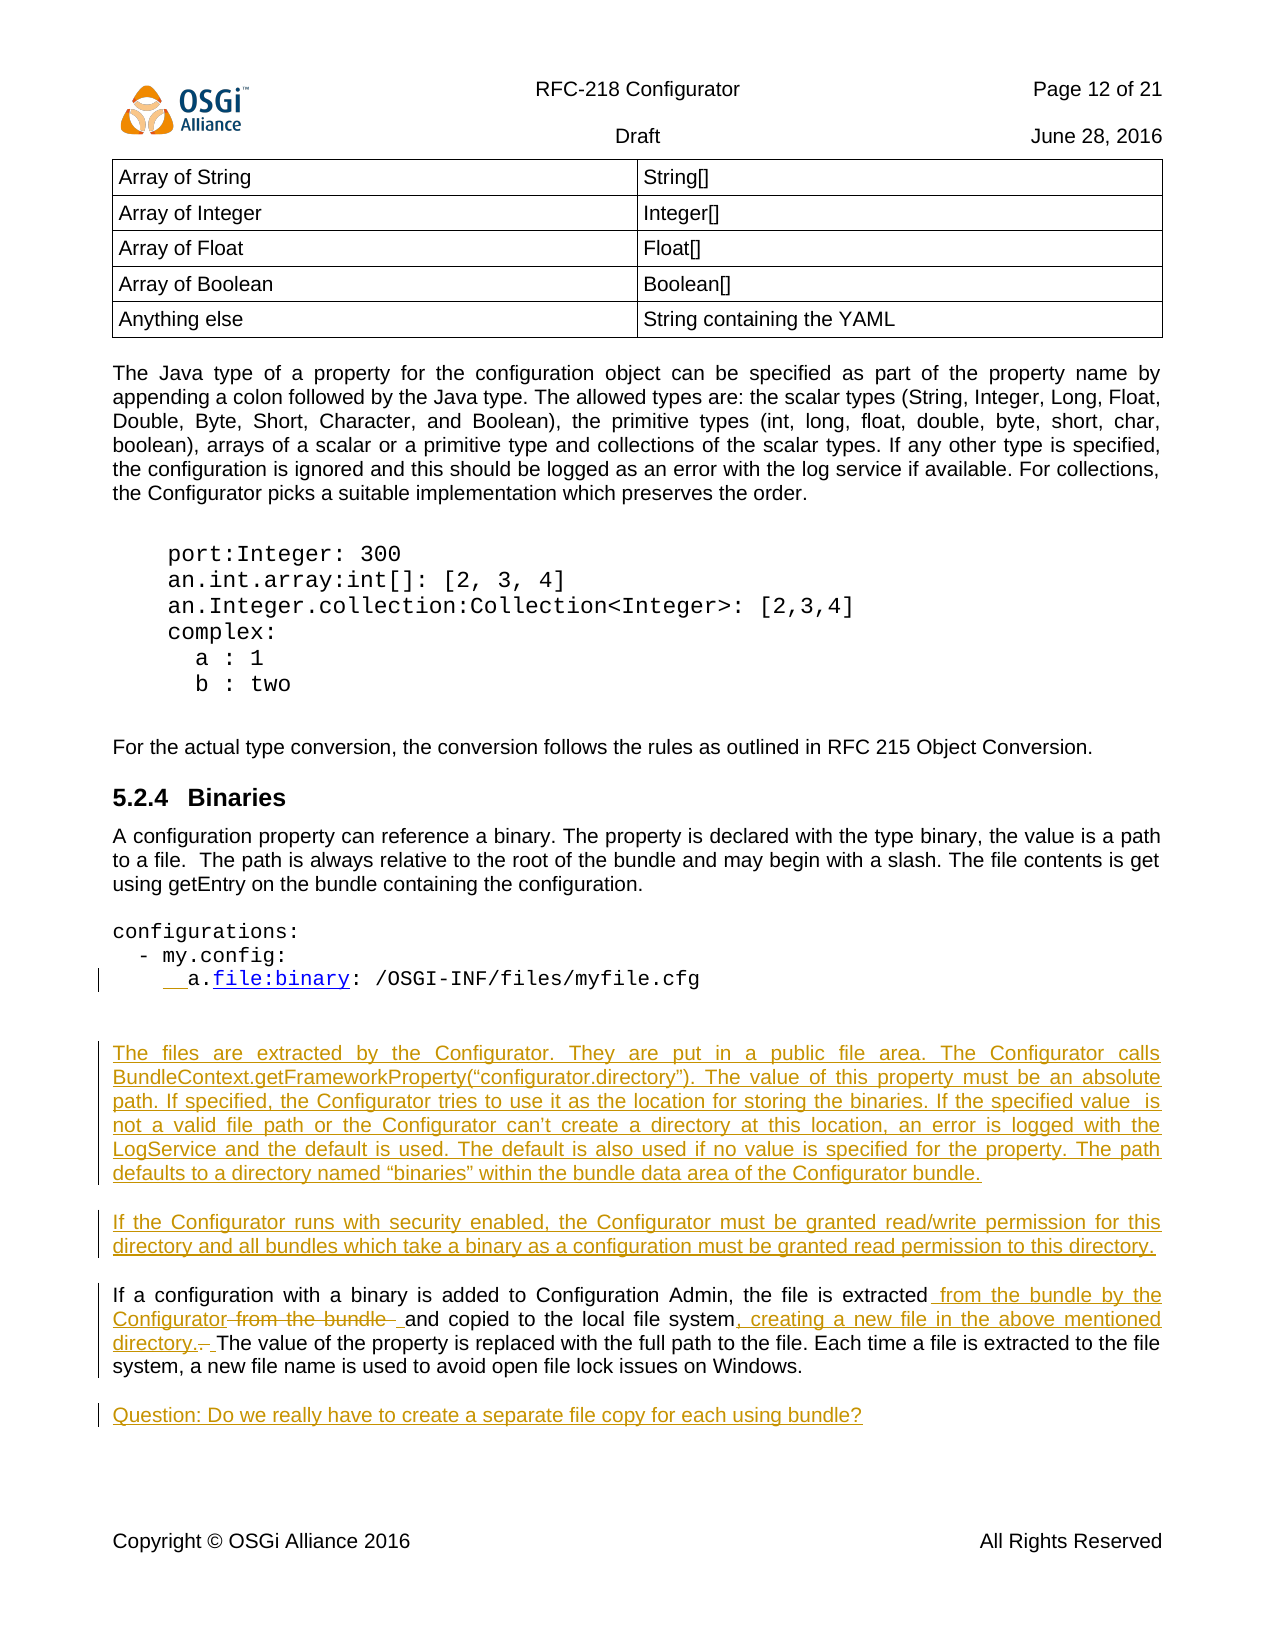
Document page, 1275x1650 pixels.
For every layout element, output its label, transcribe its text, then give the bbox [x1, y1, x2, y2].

table_cell Array of Float [113, 231, 637, 266]
table_cell Boolean[] [638, 267, 1162, 301]
table_cell Array of String [113, 160, 637, 194]
picture [113, 78, 257, 142]
text defaults to a directory named “binaries” within the bundle data area of the Configurator bundle. [112, 1159, 1162, 1184]
text The files are extracted by the Configurator. They are put in a public file area. The Configurator calls BundleContext.getFrameworkProperty(“configurator.directory”). The value of this property must be an absolute [112, 1041, 1162, 1086]
table_cell Array of Integer [113, 196, 637, 230]
text port:Integer: 300 an.int.array:int[]: [2, 3, 4] an.Integer.collection:Collection<Integer>: [2,3,4] complex: a : 1 b : two [112, 517, 1162, 722]
text LogService and the default is used. The default is also used if no value is specified for the property. The path [112, 1135, 1162, 1158]
text directory and all bundles which take a binary as a configuration must be granted read permission to this directory. [112, 1232, 1162, 1257]
table_cell Array of Boolean [113, 267, 637, 301]
text Question: Do we really have to create a separate file copy for each using bundle? [112, 1403, 1162, 1427]
text not a valid file path or the Configurator can’t create a directory at this location, an error is logged with the [112, 1111, 1162, 1134]
text For the actual type conversion, the conversion follows the rules as outlined in RFC 215 Object Conversion. [112, 735, 1162, 759]
text A configuration property can reference a binary. The property is declared with the type binary, the value is a path to a file. The path is always relative to the root of the bundle and may begin with a slash. The file contents is get using getEntry on the bundle containing the configuration. [112, 824, 1162, 896]
subtitle Binaries [112, 783, 1162, 812]
table_cell String containing the YAML [638, 302, 1162, 337]
table_cell Anything else [113, 302, 637, 337]
text The Java type of a property for the configuration object can be specified as part of the property name by appending a colon followed by the Java type. The allowed types are: the scalar types (String, Integer, Long, Float, Double, Byte, Short, Character, and Boolean), the primitive types (int, long, float, double, byte, short, char, boolean), arrays of a scalar or a primitive type and collections of the scalar types. If any other type is specified, the configuration is ignored and this should be logged as an error with the log service if available. For collections, the Configurator picks a suitable implementation which preserves the order. [112, 361, 1162, 504]
text path. If specified, the Configurator tries to use it as the location for storing the binaries. If the specified value is [112, 1087, 1162, 1110]
table_cell String[] [638, 160, 1162, 194]
table_cell Float[] [638, 231, 1162, 266]
text If the Configurator runs with security enabled, the Configurator must be granted read/write permission for this [112, 1209, 1162, 1231]
text If a configuration with a binary is added to Configuration Admin, the file is extracted from the bundle by the Configurator and copied to the local file system, creating a new file in the above mentioned directory. The value of the property is replaced with the full path to the file. Each time a file is extracted to the file system, a new file name is used to avoid open file lock issues on Windows. [112, 1282, 1162, 1378]
table_cell Integer[] [638, 196, 1162, 230]
text configurations: - my.config: a.file:binary: /OSGI-INF/files/myfile.cfg [112, 921, 1162, 1016]
